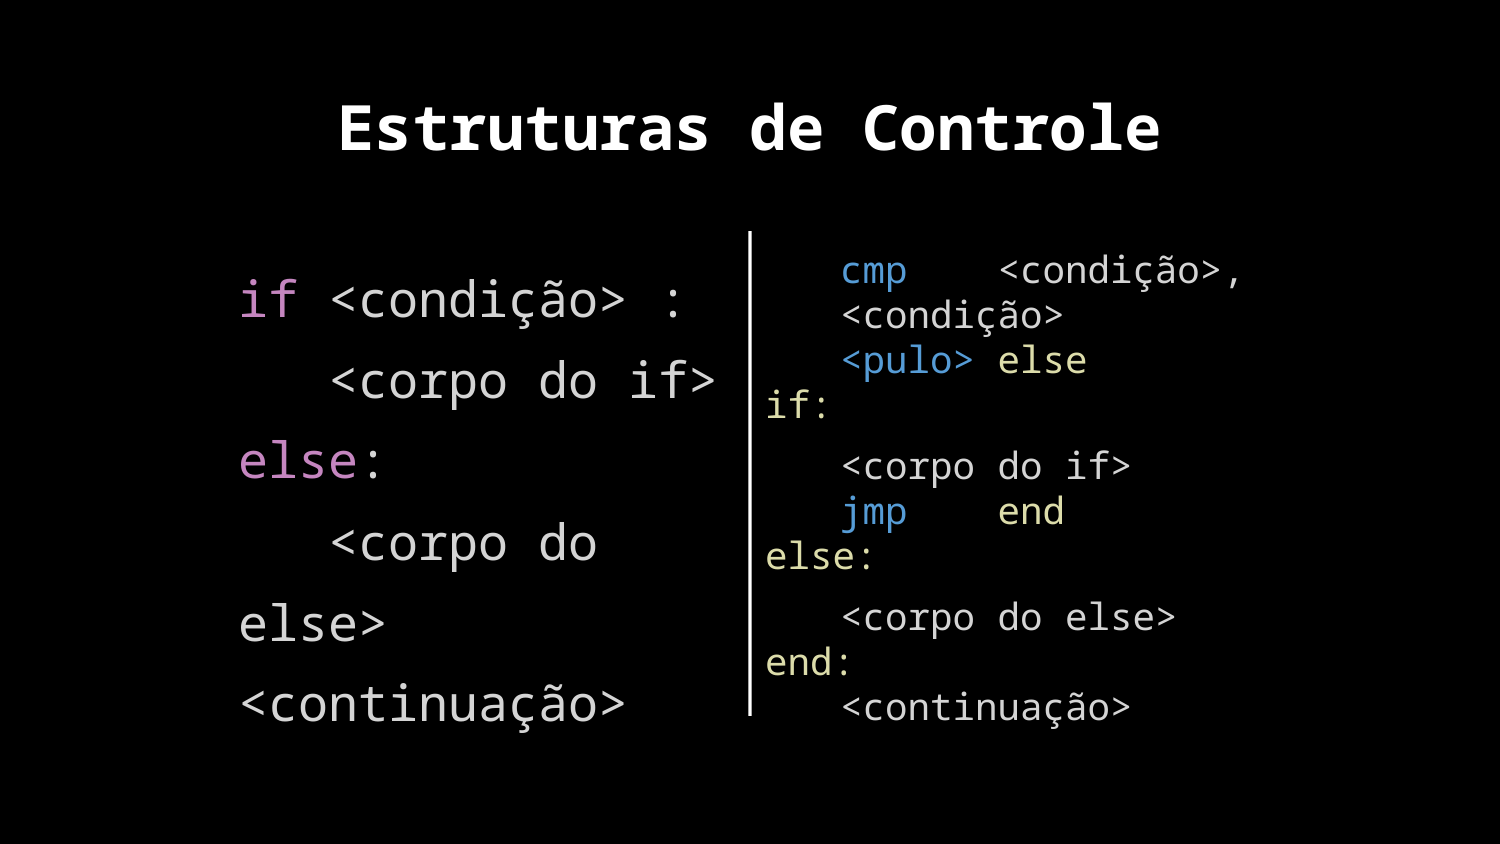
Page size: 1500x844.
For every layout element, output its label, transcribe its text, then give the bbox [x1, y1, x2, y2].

title Estruturas de Controle [51, 72, 1449, 167]
text_box if <condição> : <corpo do if> else: <corpo do else> <continuação> [223, 231, 768, 668]
text_box cmp <condição>, <condição> <pulo> else if: <corpo do if> jmp end else: <corpo do else> end: <continuação> [749, 231, 1491, 716]
